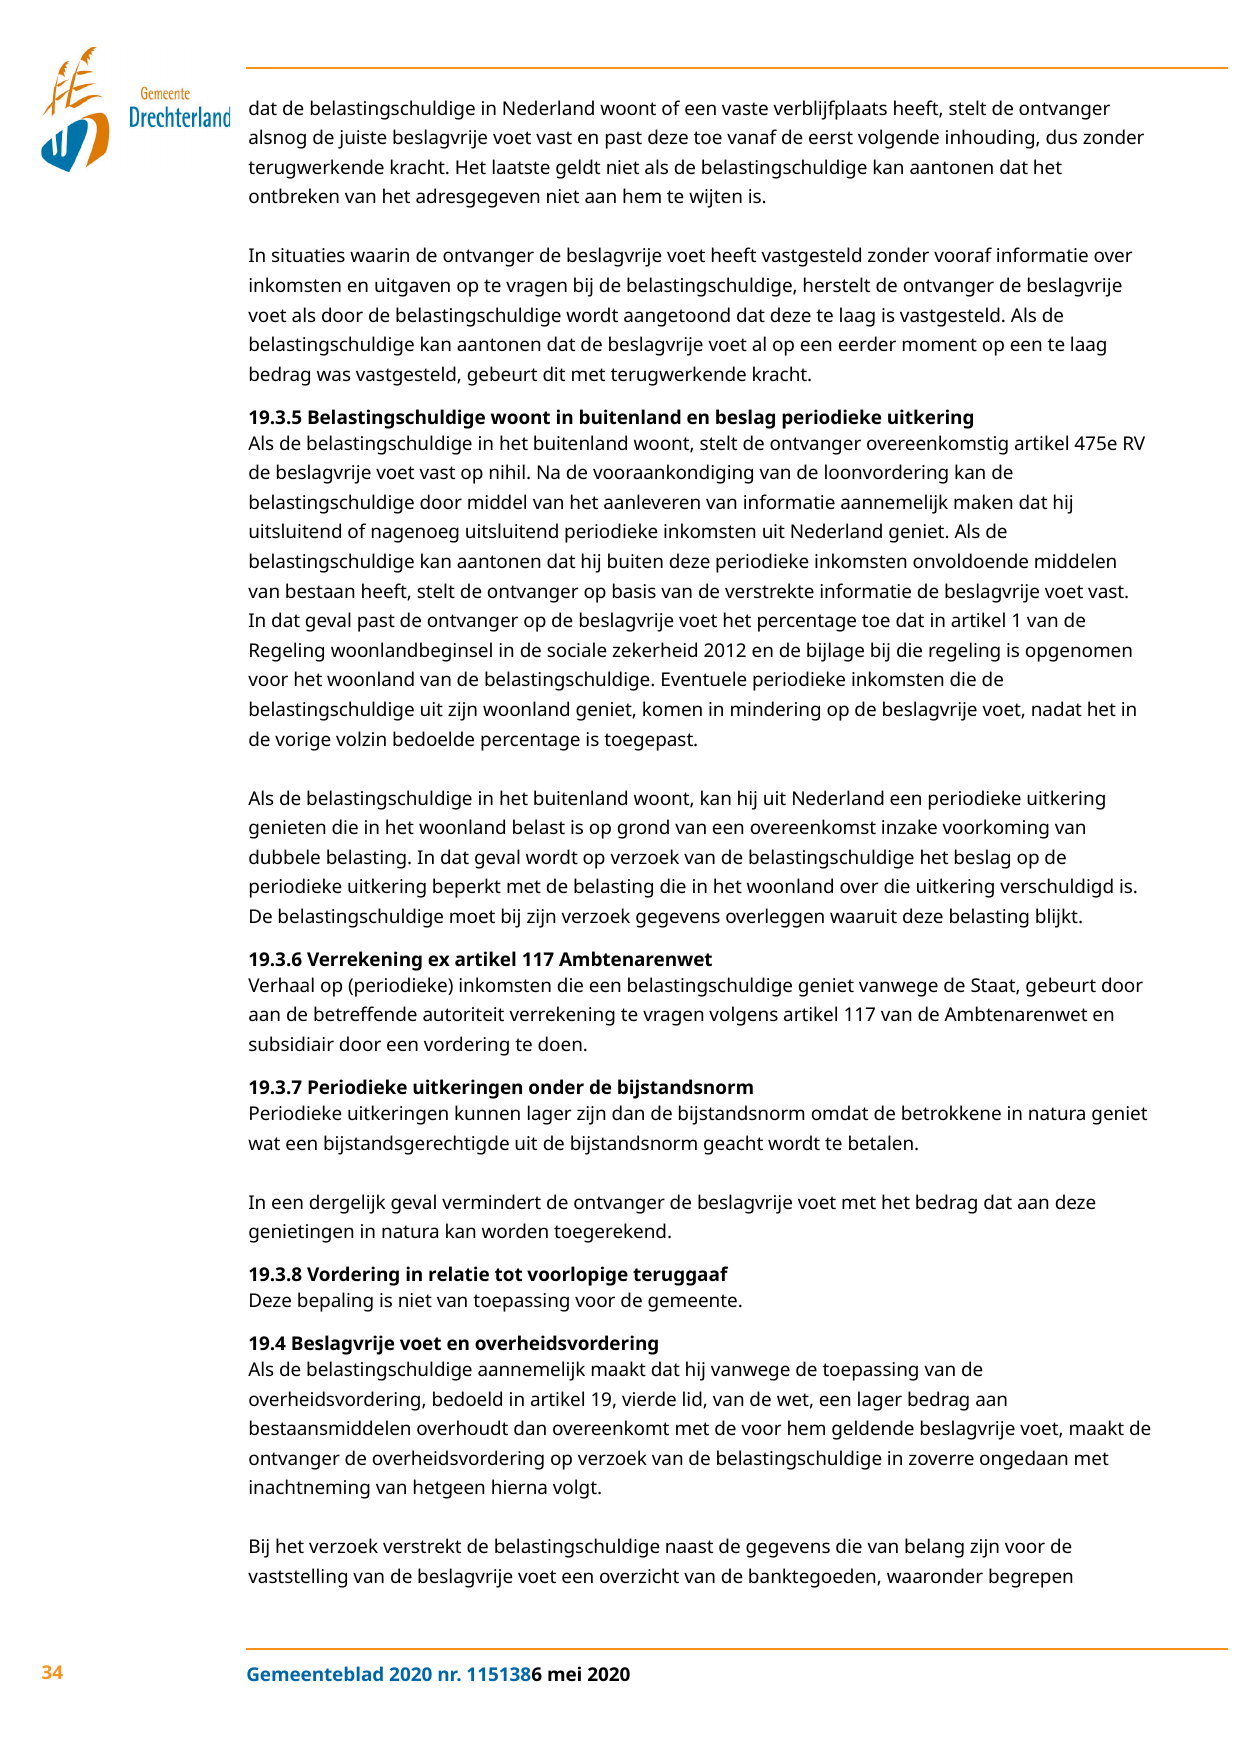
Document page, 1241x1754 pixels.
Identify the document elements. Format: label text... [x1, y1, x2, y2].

text 19.3.5 Belastingschuldige woont in buitenland en beslag periodieke uitkering [248, 404, 1152, 430]
text Deze bepaling is niet van toepassing voor de gemeente. [248, 1287, 1152, 1313]
picture [226, 115, 231, 124]
text Periodieke uitkeringen kunnen lager zijn dan de bijstandsnorm omdat de betrokkene in natura geniet wat een bijstandsgerechtigde uit de bijstandsnorm geacht wordt te betalen. [248, 1100, 1152, 1155]
text 19.3.6 Verrekening ex artikel 117 Ambtenarenwet [248, 946, 1152, 972]
picture [41, 158, 64, 172]
text In situaties waarin de ontvanger de beslagvrije voet heeft vastgesteld zonder vooraf informatie over inkomsten en uitgaven op te vragen bij de belastingschuldige, herstelt de ontvanger de beslagvrije voet als door de belastingschuldige wordt aangetoond dat deze te laag is vastgesteld. Als de belastingschuldige kan aantonen dat de beslagvrije voet al op een eerder moment op een te laag bedrag was vastgesteld, gebeurt dit met terugwerkende kracht. [248, 243, 1152, 387]
text dat de belastingschuldige in Nederland woont of een vaste verblijfplaats heeft, stelt de ontvanger alsnog de juiste beslagvrije voet vast en past deze toe vanaf de eerst volgende inhouding, dus zonder terugwerkende kracht. Het laatste geldt niet als de belastingschuldige kan aantonen dat het ontbreken van het adresgegeven niet aan hem te wijten is. [248, 95, 1152, 209]
text In een dergelijk geval vermindert de ontvanger de beslagvrije voet met het bedrag dat aan deze genietingen in natura kan worden toegerekend. [248, 1189, 1152, 1244]
text Bij het verzoek verstrekt de belastingschuldige naast de gegevens die van belang zijn voor de vaststelling van de beslagvrije voet een overzicht van de banktegoeden, waaronder begrepen [248, 1534, 1152, 1589]
text 19.3.7 Periodieke uitkeringen onder de bijstandsnorm [248, 1074, 1152, 1100]
picture [41, 47, 231, 172]
text 19.3.8 Vordering in relatie tot voorlopige teruggaaf [248, 1262, 1152, 1287]
text Als de belastingschuldige in het buitenland woont, kan hij uit Nederland een periodieke uitkering genieten die in het woonland belast is op grond van een overeenkomst inzake voorkoming van dubbele belasting. In dat geval wordt op verzoek van de belastingschuldige het beslag op de periodieke uitkering beperkt met de belasting die in het woonland over die uitkering verschuldigd is. De belastingschuldige moet bij zijn verzoek gegevens overleggen waaruit deze belasting blijkt. [248, 785, 1152, 929]
text 19.4 Beslagvrije voet en overheidsvordering [248, 1330, 1152, 1356]
text Als de belastingschuldige in het buitenland woont, stelt de ontvanger overeenkomstig artikel 475e RV de beslagvrije voet vast op nihil. Na de vooraankondiging van de loonvordering kan de belastingschuldige door middel van het aanleveren van informatie aannemelijk maken dat hij uitsluitend of nagenoeg uitsluitend periodieke inkomsten uit Nederland geniet. Als de belastingschuldige kan aantonen dat hij buiten deze periodieke inkomsten onvoldoende middelen van bestaan heeft, stelt de ontvanger op basis van de verstrekte informatie de beslagvrije voet vast. In dat geval past de ontvanger op de beslagvrije voet het percentage toe dat in artikel 1 van de Regeling woonlandbeginsel in de sociale zekerheid 2012 en de bijlage bij die regeling is opgenomen voor het woonland van de belastingschuldige. Eventuele periodieke inkomsten die de belastingschuldige uit zijn woonland geniet, komen in mindering op de beslagvrije voet, nadat het in de vorige volzin bedoelde percentage is toegepast. [248, 430, 1152, 751]
text Als de belastingschuldige aannemelijk maakt dat hij vanwege de toepassing van de overheidsvordering, bedoeld in artikel 19, vierde lid, van de wet, een lager bedrag aan bestaansmiddelen overhoudt dan overeenkomt met de voor hem geldende beslagvrije voet, maakt de ontvanger de overheidsvordering op verzoek van de belastingschuldige in zoverre ongedaan met inachtneming van hetgeen hierna volgt. [248, 1356, 1152, 1500]
text Verhaal op (periodieke) inkomsten die een belastingschuldige geniet vanwege de Staat, gebeurt door aan de betreffende autoriteit verrekening te vragen volgens artikel 117 van de Ambtenarenwet en subsidiair door een vordering te doen. [248, 972, 1152, 1057]
